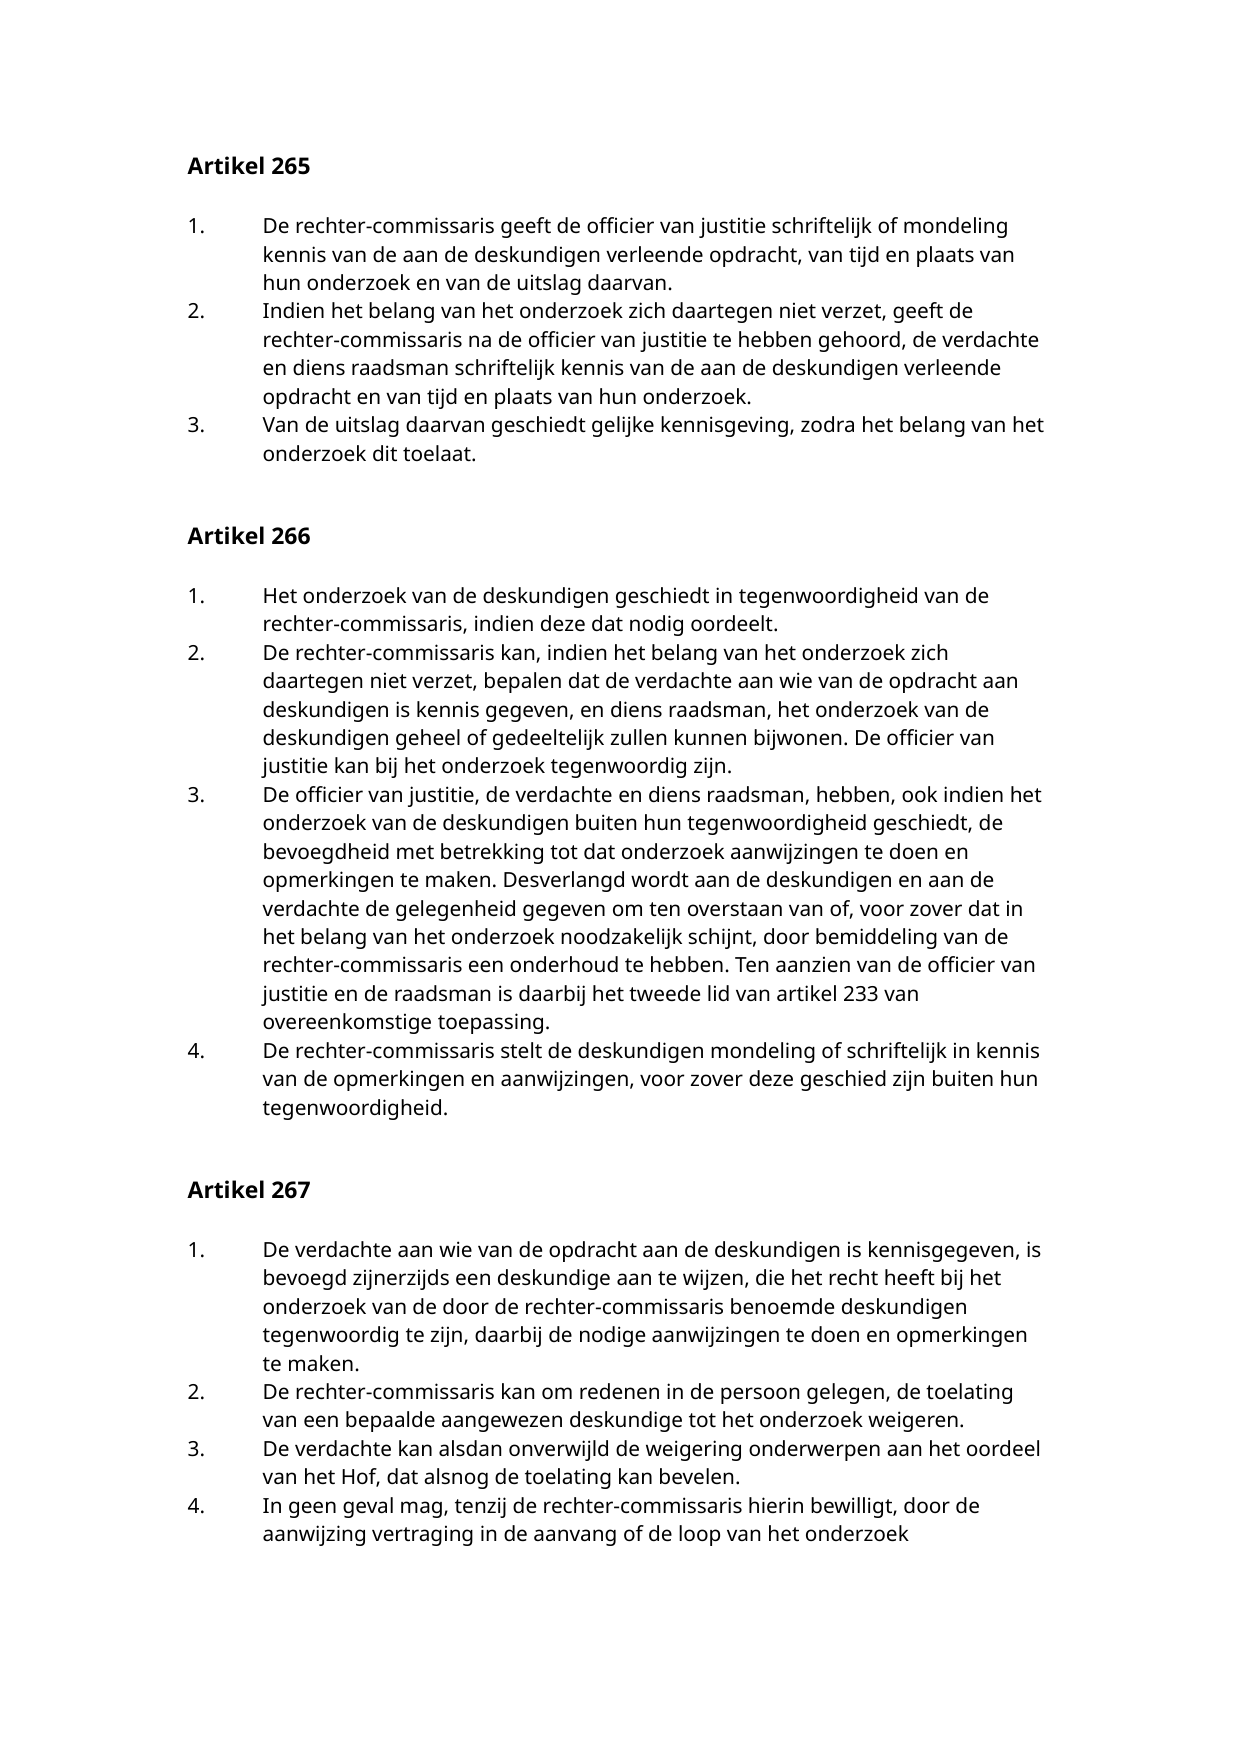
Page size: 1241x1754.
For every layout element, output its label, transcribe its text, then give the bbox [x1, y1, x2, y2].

list Het onderzoek van de deskundigen geschiedt in tegenwoordigheid van de rechter-commissaris, indien deze dat nodig oordeelt. [187, 581, 1053, 638]
list De verdachte aan wie van de opdracht aan de deskundigen is kennisgegeven, is bevoegd zijnerzijds een deskundige aan te wijzen, die het recht heeft bij het onderzoek van de door de rechter-commissaris benoemde deskundigen tegenwoordig te zijn, daarbij de nodige aanwijzingen te doen en opmerkingen te maken. [187, 1235, 1053, 1377]
subtitle Artikel 266 [187, 520, 1053, 551]
subtitle Artikel 267 [187, 1174, 1053, 1205]
list Indien het belang van het onderzoek zich daartegen niet verzet, geeft de rechter-commissaris na de officier van justitie te hebben gehoord, de verdachte en diens raadsman schriftelijk kennis van de aan de deskundigen verleende opdracht en van tijd en plaats van hun onderzoek. [187, 297, 1053, 410]
subtitle Artikel 265 [187, 150, 1053, 181]
list De officier van justitie, de verdachte en diens raadsman, hebben, ook indien het onderzoek van de deskundigen buiten hun tegenwoordigheid geschiedt, de bevoegdheid met betrekking tot dat onderzoek aanwijzingen te doen en opmerkingen te maken. Desverlangd wordt aan de deskundigen en aan de verdachte de gelegenheid gegeven om ten overstaan van of, voor zover dat in het belang van het onderzoek noodzakelijk schijnt, door bemiddeling van de rechter-commissaris een onderhoud te hebben. Ten aanzien van de officier van justitie en de raadsman is daarbij het tweede lid van artikel 233 van overeenkomstige toepassing. [187, 780, 1053, 1036]
list De rechter-commissaris kan, indien het belang van het onderzoek zich daartegen niet verzet, bepalen dat de verdachte aan wie van de opdracht aan deskundigen is kennis gegeven, en diens raadsman, het onderzoek van de deskundigen geheel of gedeeltelijk zullen kunnen bijwonen. De officier van justitie kan bij het onderzoek tegenwoordig zijn. [187, 638, 1053, 780]
list De rechter-commissaris stelt de deskundigen mondeling of schriftelijk in kennis van de opmerkingen en aanwijzingen, voor zover deze geschied zijn buiten hun tegenwoordigheid. [187, 1036, 1053, 1121]
list De rechter-commissaris kan om redenen in de persoon gelegen, de toelating van een bepaalde aangewezen deskundige tot het onderzoek weigeren. [187, 1377, 1053, 1434]
list Van de uitslag daarvan geschiedt gelijke kennisgeving, zodra het belang van het onderzoek dit toelaat. [187, 410, 1053, 467]
list In geen geval mag, tenzij de rechter-commissaris hierin bewilligt, door de aanwijzing vertraging in de aanvang of de loop van het onderzoek [187, 1491, 1053, 1548]
list De verdachte kan alsdan onverwijld de weigering onderwerpen aan het oordeel van het Hof, dat alsnog de toelating kan bevelen. [187, 1434, 1053, 1491]
list De rechter-commissaris geeft de officier van justitie schriftelijk of mondeling kennis van de aan de deskundigen verleende opdracht, van tijd en plaats van hun onderzoek en van de uitslag daarvan. [187, 211, 1053, 297]
